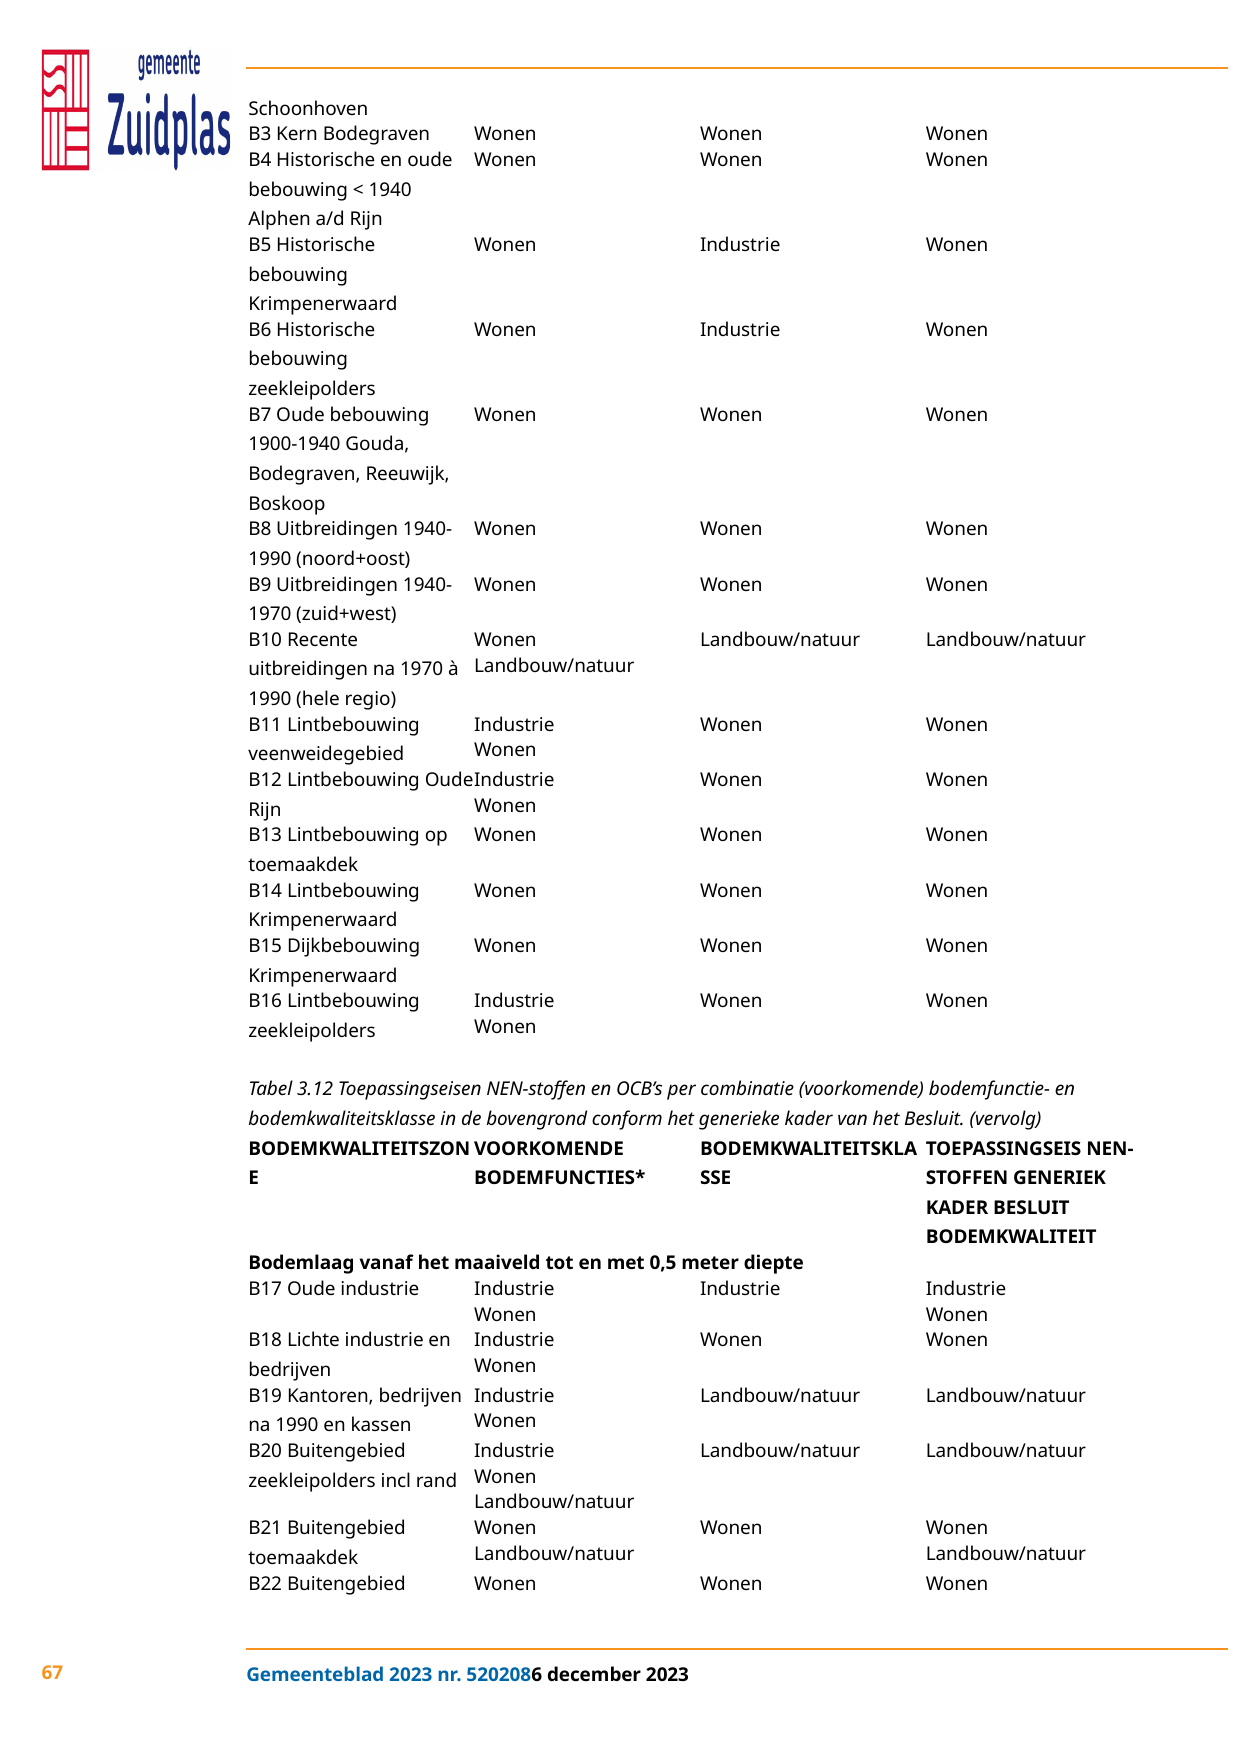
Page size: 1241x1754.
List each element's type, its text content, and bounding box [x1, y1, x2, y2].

table_cell Wonen [700, 401, 926, 515]
table_cell Landbouw/natuur [700, 1382, 926, 1437]
table_cell B10 Recente uitbreidingen na 1970 à 1990 (hele regio) [248, 626, 474, 711]
table_cell Wonen [700, 932, 926, 987]
table_cell Wonen [926, 401, 1152, 515]
table_cell B8 Uitbreidingen 1940-1990 (noord+oost) [248, 515, 474, 571]
table_cell B9 Uitbreidingen 1940-1970 (zuid+west) [248, 571, 474, 626]
table_cell [474, 95, 700, 121]
table_cell Industrie [474, 711, 700, 737]
table_cell Wonen [474, 877, 700, 932]
table_cell Wonen [474, 146, 700, 231]
table_cell Wonen [926, 316, 1152, 401]
table_cell Wonen [474, 792, 700, 822]
table_cell B22 Buitengebied [248, 1570, 474, 1595]
table_cell Wonen [474, 822, 700, 877]
table_cell Industrie [474, 1382, 700, 1408]
table_cell Industrie [700, 316, 926, 401]
table_cell Landbouw/natuur [700, 626, 926, 711]
table_cell Wonen [700, 711, 926, 766]
table_cell Wonen [474, 1408, 700, 1437]
table_cell Wonen [926, 231, 1152, 316]
table_cell Wonen [700, 1570, 926, 1595]
table_cell B19 Kantoren, bedrijven na 1990 en kassen [248, 1382, 474, 1437]
table_cell Wonen [926, 877, 1152, 932]
table_cell Wonen [700, 146, 926, 231]
table_cell Wonen [926, 1301, 1152, 1327]
table_cell B6 Historische bebouwing zeekleipolders [248, 316, 474, 401]
table_cell Wonen [926, 515, 1152, 571]
table_cell Wonen [474, 1570, 700, 1595]
table_cell Wonen [474, 1301, 700, 1327]
table_cell Wonen [474, 932, 700, 987]
table_cell Wonen [926, 932, 1152, 987]
table_cell Industrie [700, 1275, 926, 1327]
table_cell [926, 95, 1152, 121]
table_cell Wonen [700, 766, 926, 822]
table_cell Wonen [474, 1514, 700, 1540]
table_cell Industrie [926, 1275, 1152, 1301]
table_cell Wonen [474, 737, 700, 766]
table_cell Landbouw/natuur [700, 1437, 926, 1514]
table_cell Industrie [474, 1327, 700, 1352]
table_cell Wonen [474, 1463, 700, 1489]
table_header VOORKOMENDE BODEMFUNCTIES* [474, 1135, 700, 1249]
table_header BODEMKWALITEITSKLASSE [700, 1135, 926, 1249]
table_cell B16 Lintbebouwing zeekleipolders [248, 988, 474, 1043]
table_cell Wonen [700, 988, 926, 1043]
table_cell Schoonhoven [248, 95, 474, 121]
table_cell Bodemlaag vanaf het maaiveld tot en met 0,5 meter diepte [248, 1249, 1152, 1275]
table_cell Wonen [474, 1352, 700, 1382]
table_cell B11 Lintbebouwing veenweidegebied [248, 711, 474, 766]
table_cell B14 Lintbebouwing Krimpenerwaard [248, 877, 474, 932]
table_header TOEPASSINGSEIS NEN-STOFFEN GENERIEK KADER BESLUIT BODEMKWALITEIT [926, 1135, 1152, 1249]
table_cell B15 Dijkbebouwing Krimpenerwaard [248, 932, 474, 987]
table_cell B17 Oude industrie [248, 1275, 474, 1327]
table_cell Wonen [700, 515, 926, 571]
table_cell Wonen [700, 1514, 926, 1570]
table_cell Wonen [474, 401, 700, 515]
table_cell Wonen [474, 571, 700, 626]
table_cell Wonen [474, 1013, 700, 1043]
table_cell B21 Buitengebied toemaakdek [248, 1514, 474, 1570]
table_cell [700, 95, 926, 121]
table_cell B18 Lichte industrie en bedrijven [248, 1327, 474, 1382]
table_cell Industrie [474, 988, 700, 1013]
table_cell Wonen [474, 231, 700, 316]
table_cell Wonen [926, 988, 1152, 1043]
table_cell Wonen [926, 1514, 1152, 1540]
picture [41, 47, 231, 172]
table_cell Landbouw/natuur [474, 1489, 700, 1514]
table_cell Landbouw/natuur [474, 1540, 700, 1570]
table_cell B4 Historische en oude bebouwing < 1940 Alphen a/d Rijn [248, 146, 474, 231]
table_cell Wonen [474, 316, 700, 401]
table_cell Industrie [700, 231, 926, 316]
table_cell Landbouw/natuur [474, 652, 700, 711]
table_cell Landbouw/natuur [926, 626, 1152, 711]
table_cell Industrie [474, 1275, 700, 1301]
table_cell Industrie [474, 1437, 700, 1463]
table_cell Wonen [926, 571, 1152, 626]
table_cell Wonen [700, 822, 926, 877]
table_cell Wonen [926, 766, 1152, 822]
table_cell Wonen [926, 822, 1152, 877]
table_cell Wonen [700, 877, 926, 932]
table_cell Wonen [700, 571, 926, 626]
table_cell Wonen [926, 1327, 1152, 1382]
table_cell B3 Kern Bodegraven [248, 121, 474, 146]
table_header BODEMKWALITEITSZONE [248, 1135, 474, 1249]
table_cell Wonen [474, 121, 700, 146]
table_cell Wonen [926, 146, 1152, 231]
table_cell Wonen [700, 121, 926, 146]
table_cell B12 Lintbebouwing Oude Rijn [248, 766, 474, 822]
table_cell Wonen [474, 515, 700, 571]
table_cell B13 Lintbebouwing op toemaakdek [248, 822, 474, 877]
table_cell Wonen [926, 121, 1152, 146]
table_cell B20 Buitengebied zeekleipolders incl rand [248, 1437, 474, 1514]
table_cell B7 Oude bebouwing 1900-1940 Gouda, Bodegraven, Reeuwijk, Boskoop [248, 401, 474, 515]
text Tabel 3.12 Toepassingseisen NEN-stoffen en OCB’s per combinatie (voorkomende) bodemfunctie- en bodemkwaliteitsklasse in de bovengrond conform het generieke kader van het Besluit. (vervolg) [248, 1076, 1152, 1131]
table_cell Landbouw/natuur [926, 1540, 1152, 1570]
table_cell Wonen [926, 711, 1152, 766]
table_cell Landbouw/natuur [926, 1382, 1152, 1437]
table_cell Wonen [474, 626, 700, 652]
table_cell B5 Historische bebouwing Krimpenerwaard [248, 231, 474, 316]
table_cell Industrie [474, 766, 700, 792]
table_cell Wonen [926, 1570, 1152, 1595]
table_cell Wonen [700, 1327, 926, 1382]
table_cell Landbouw/natuur [926, 1437, 1152, 1514]
